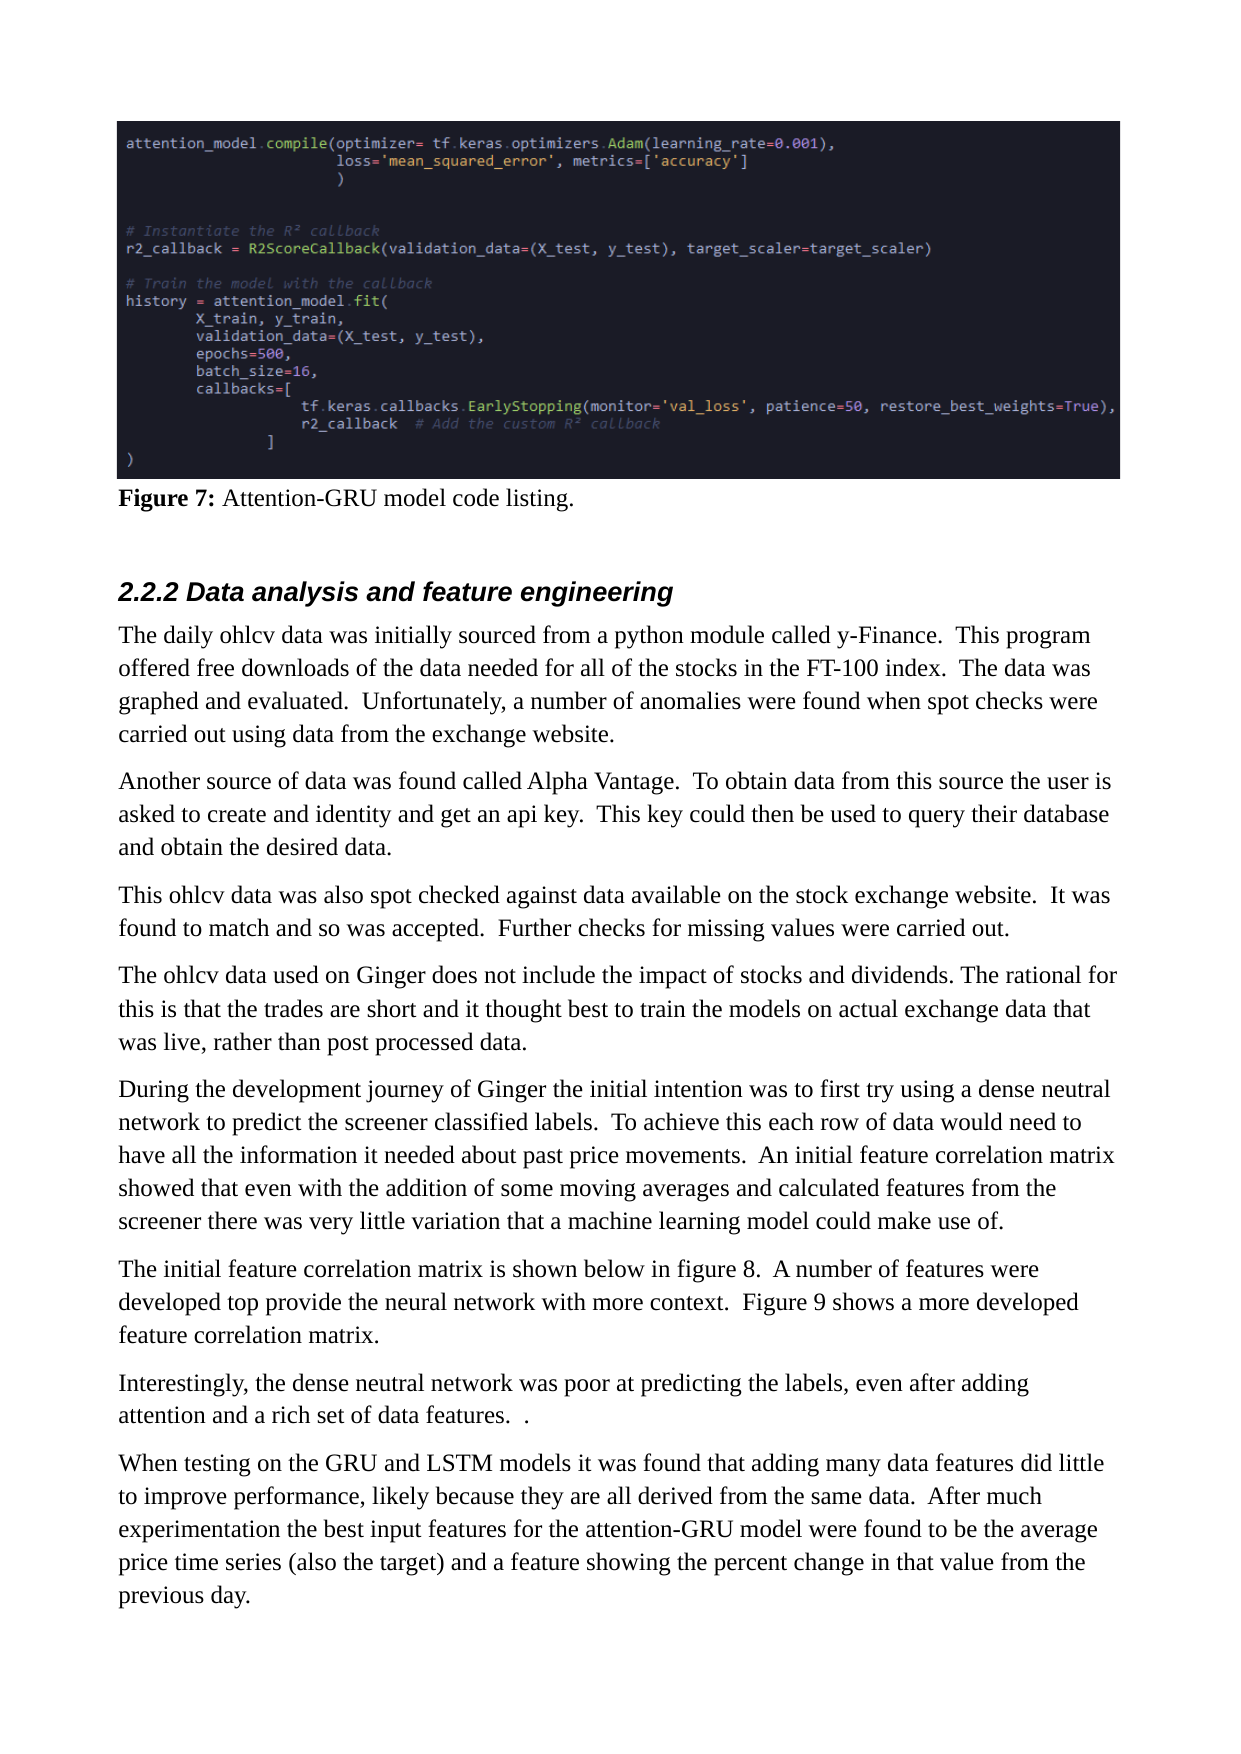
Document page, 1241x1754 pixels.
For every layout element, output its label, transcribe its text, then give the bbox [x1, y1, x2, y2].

text Interestingly, the dense neutral network was poor at predicting the labels, even after adding attention and a rich set of data features. . [118, 1368, 1122, 1429]
text During the development journey of Ginger the initial intention was to first try using a dense neutral network to predict the screener classified labels. To achieve this each row of data would need to have all the information it needed about past price movements. An initial feature correlation matrix showed that even with the addition of some moving averages and calculated features from the screener there was very little variation that a machine learning model could make use of. [118, 1074, 1122, 1235]
text When testing on the GRU and LSTM models it was found that adding many data features did little to improve performance, likely because they are all derived from the same data. After much experimentation the best input features for the attention-GRU model were found to be the average price time series (also the target) and a feature showing the percent change in that value from the previous day. [118, 1448, 1122, 1609]
text Figure 7: Attention-GRU model code listing. [118, 118, 1122, 544]
text The ohlcv data used on Ginger does not include the impact of stocks and dividends. The rational for this is that the trades are short and it thought best to train the models on actual exchange data that was live, rather than post processed data. [118, 961, 1122, 1055]
subtitle 2.2.2 Data analysis and feature engineering [118, 576, 1122, 607]
text The daily ohlcv data was initially sourced from a python module called y-Finance. This program offered free downloads of the data needed for all of the stocks in the FT-100 index. The data was graphed and evaluated. Unfortunately, a number of anomalies were found when spot checks were carried out using data from the exchange website. [118, 620, 1122, 747]
text Another source of data was found called Alpha Vantage. To obtain data from this source the user is asked to create and identity and get an api key. This key could then be used to query their database and obtain the desired data. [118, 766, 1122, 861]
text This ohlcv data was also spot checked against data available on the stock exchange website. It was found to match and so was accepted. Further checks for missing values were carried out. [118, 880, 1122, 942]
text The initial feature correlation matrix is shown below in figure 8. A number of features were developed top provide the neural network with more context. Figure 9 shows a more developed feature correlation matrix. [118, 1254, 1122, 1349]
